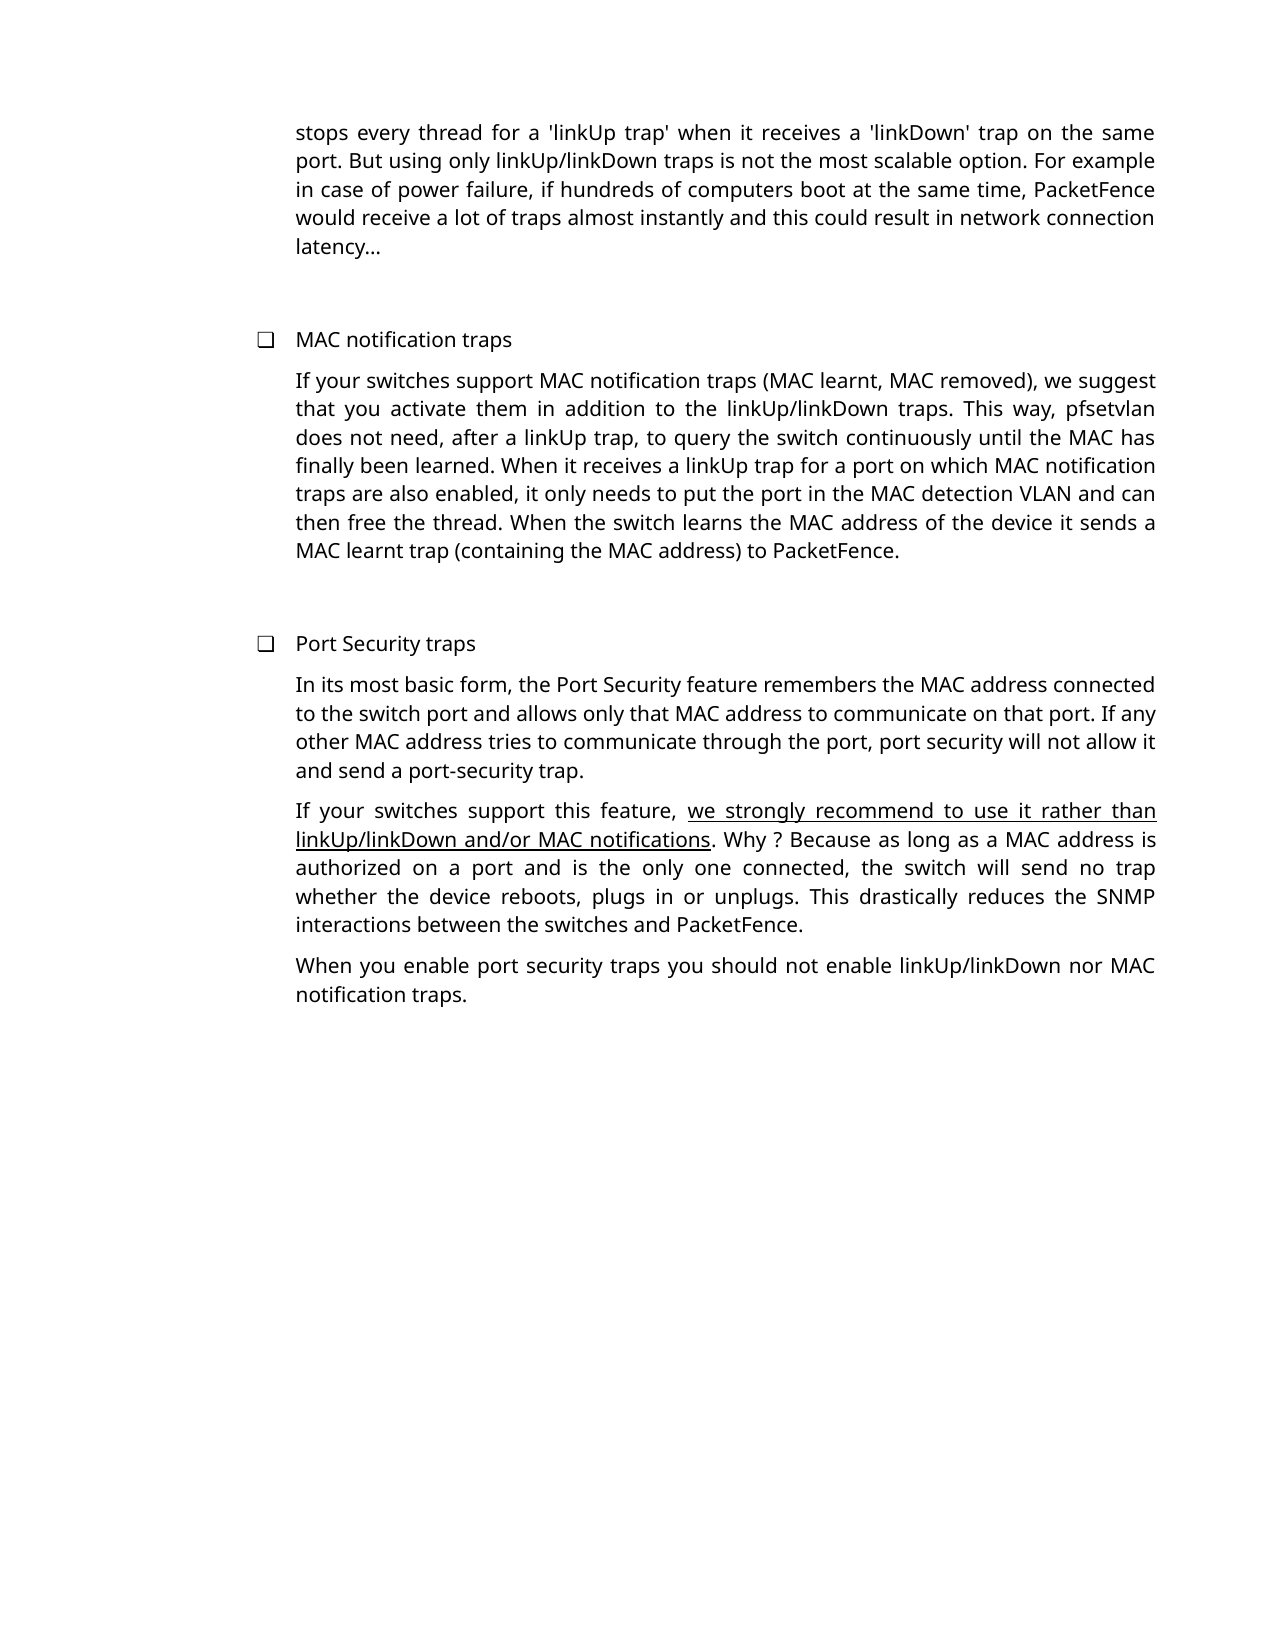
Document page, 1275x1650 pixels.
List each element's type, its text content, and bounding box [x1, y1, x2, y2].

text stops every thread for a 'linkUp trap' when it receives a 'linkDown' trap on the same port. But using only linkUp/linkDown traps is not the most scalable option. For example in case of power failure, if hundreds of computers boot at the same time, PacketFence would receive a lot of traps almost instantly and this could result in network connection latency… [295, 118, 1157, 260]
list ❏ MAC notification traps [256, 325, 1157, 353]
list ❏ Port Security traps [256, 629, 1157, 658]
text If your switches support MAC notification traps (MAC learnt, MAC removed), we suggest that you activate them in addition to the linkUp/linkDown traps. This way, pfsetvlan does not need, after a linkUp trap, to query the switch continuously until the MAC has finally been learned. When it receives a linkUp trap for a port on which MAC notification traps are also enabled, it only needs to put the port in the MAC detection VLAN and can then free the thread. When the switch learns the MAC address of the device it sends a MAC learnt trap (containing the MAC address) to PacketFence. [295, 366, 1157, 565]
text In its most basic form, the Port Security feature remembers the MAC address connected to the switch port and allows only that MAC address to communicate on that port. If any other MAC address tries to communicate through the port, port security will not allow it and send a port-security trap. [295, 670, 1157, 784]
text When you enable port security traps you should not enable linkUp/linkDown nor MAC notification traps. [295, 951, 1157, 1008]
text If your switches support this feature, we strongly recommend to use it rather than linkUp/linkDown and/or MAC notifications. Why ? Because as long as a MAC address is authorized on a port and is the only one connected, the switch will send no trap whether the device reboots, plugs in or unplugs. This drastically reduces the SNMP interactions between the switches and PacketFence. [295, 797, 1157, 939]
